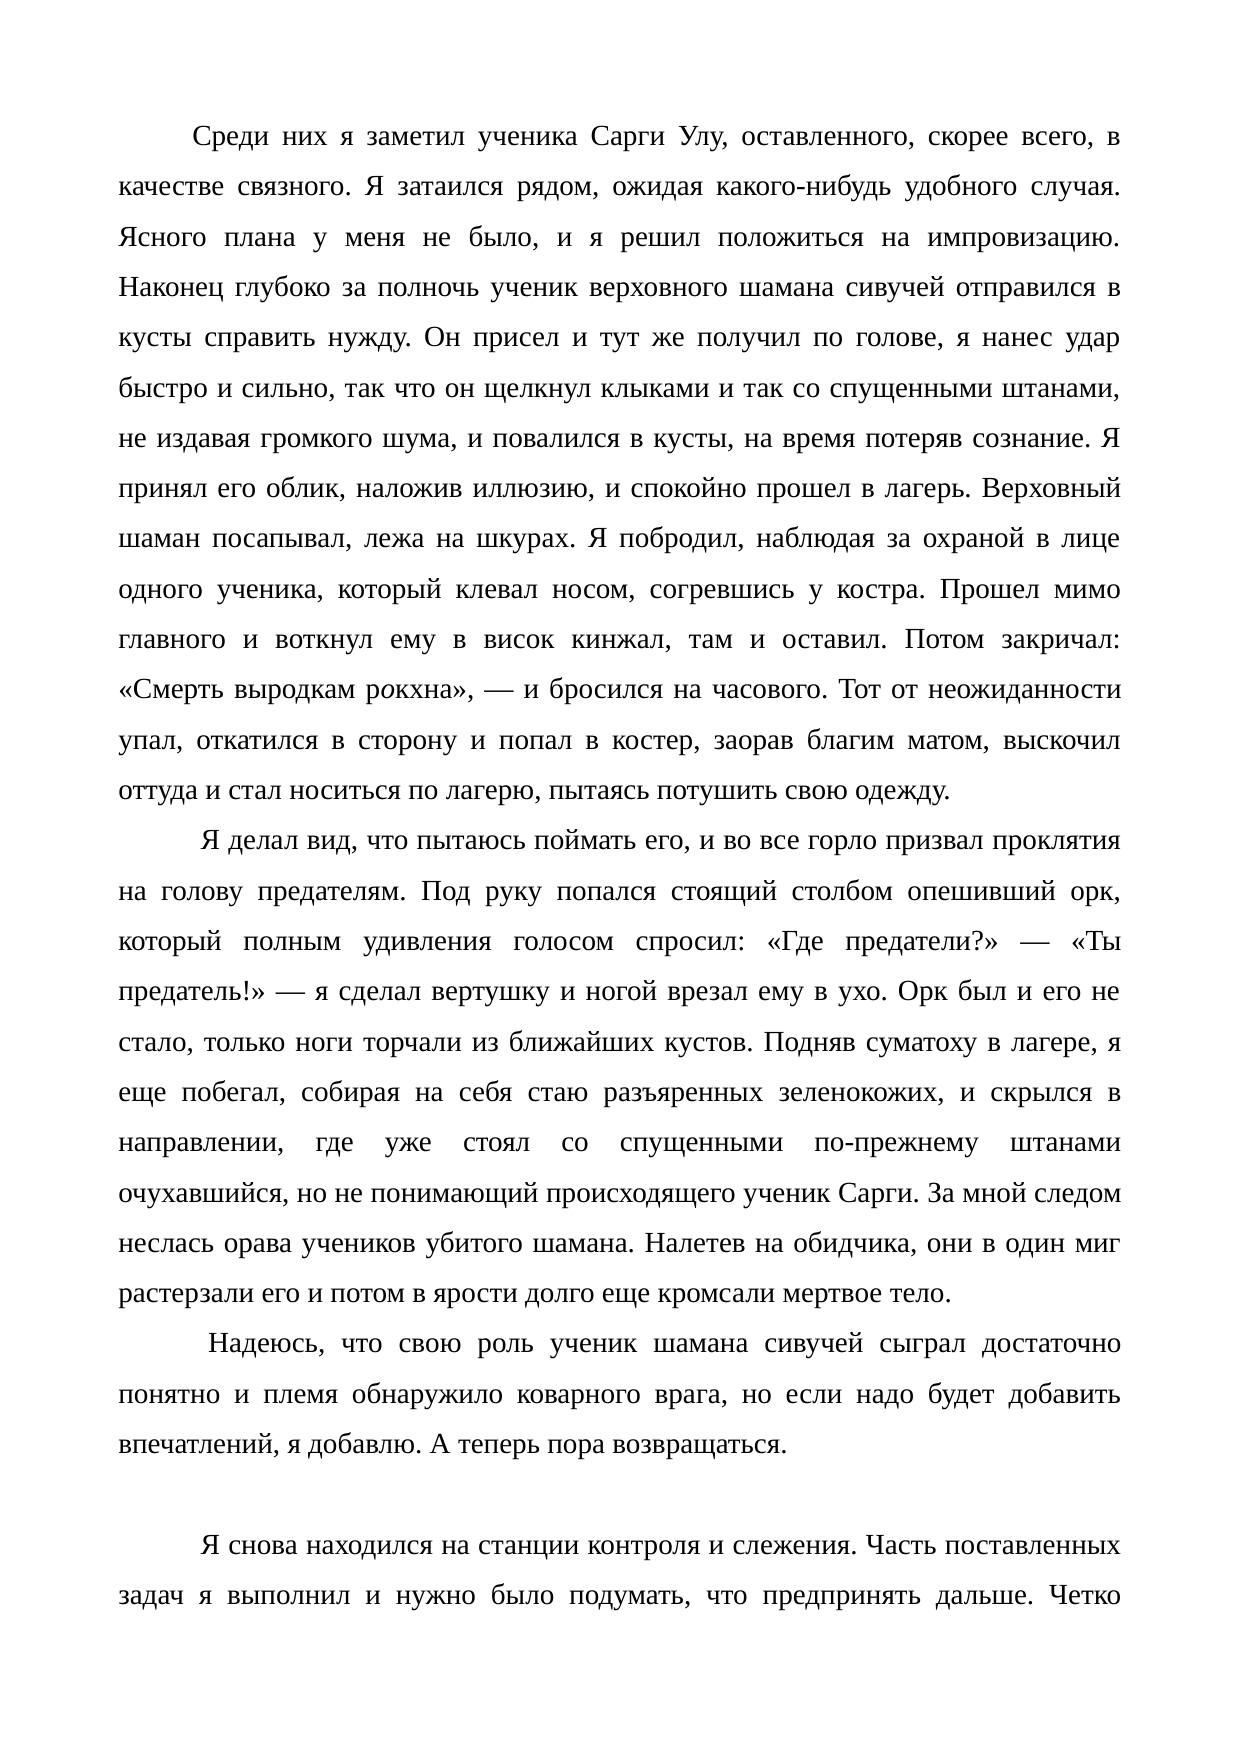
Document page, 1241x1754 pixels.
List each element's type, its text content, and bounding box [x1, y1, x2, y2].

text Надеюсь, что свою роль ученик шамана сивучей сыграл достаточно понятно и племя обнаружило коварного врага, но если надо будет добавить впечатлений, я добавлю. А теперь пора возвращаться. [118, 1326, 1122, 1460]
text Я снова находился на станции контроля и слежения. Часть поставленных задач я выполнил и нужно было подумать, что предпринять дальше. Четко [118, 1527, 1122, 1611]
text Среди них я заметил ученика Сарги Улу, оставленного, скорее всего, в качестве связного. Я затаился рядом, ожидая какого-нибудь удобного случая. Ясного плана у меня не было, и я решил положиться на импровизацию. Наконец глубоко за полночь ученик верховного шамана сивучей отправился в кусты справить нужду. Он присел и тут же получил по голове, я нанес удар быстро и сильно, так что он щелкнул клыками и так со спущенными штанами, не издавая громкого шума, и повалился в кусты, на время потеряв сознание. Я принял его облик, наложив иллюзию, и спокойно прошел в лагерь. Верховный шаман посапывал, лежа на шкурах. Я побродил, наблюдая за охраной в лице одного ученика, который клевал носом, согревшись у костра. Прошел мимо главного и воткнул ему в висок кинжал, там и оставил. Потом закричал: «Смерть выродкам рокхна», — и бросился на часового. Тот от неожиданности упал, откатился в сторону и попал в костер, заорав благим матом, выскочил оттуда и стал носиться по лагерю, пытаясь потушить свою одежду. [118, 118, 1122, 806]
text Я делал вид, что пытаюсь поймать его, и во все горло призвал проклятия на голову предателям. Под руку попался стоящий столбом опешивший орк, который полным удивления голосом спросил: «Где предатели?» — «Ты предатель!» — я сделал вертушку и ногой врезал ему в ухо. Орк был и его не стало, только ноги торчали из ближайших кустов. Подняв суматоху в лагере, я еще побегал, собирая на себя стаю разъяренных зеленокожих, и скрылся в направлении, где уже стоял со спущенными по-прежнему штанами очухавшийся, но не понимающий происходящего ученик Сарги. За мной следом неслась орава учеников убитого шамана. Налетев на обидчика, они в один миг растерзали его и потом в ярости долго еще кромсали мертвое тело. [118, 822, 1122, 1309]
